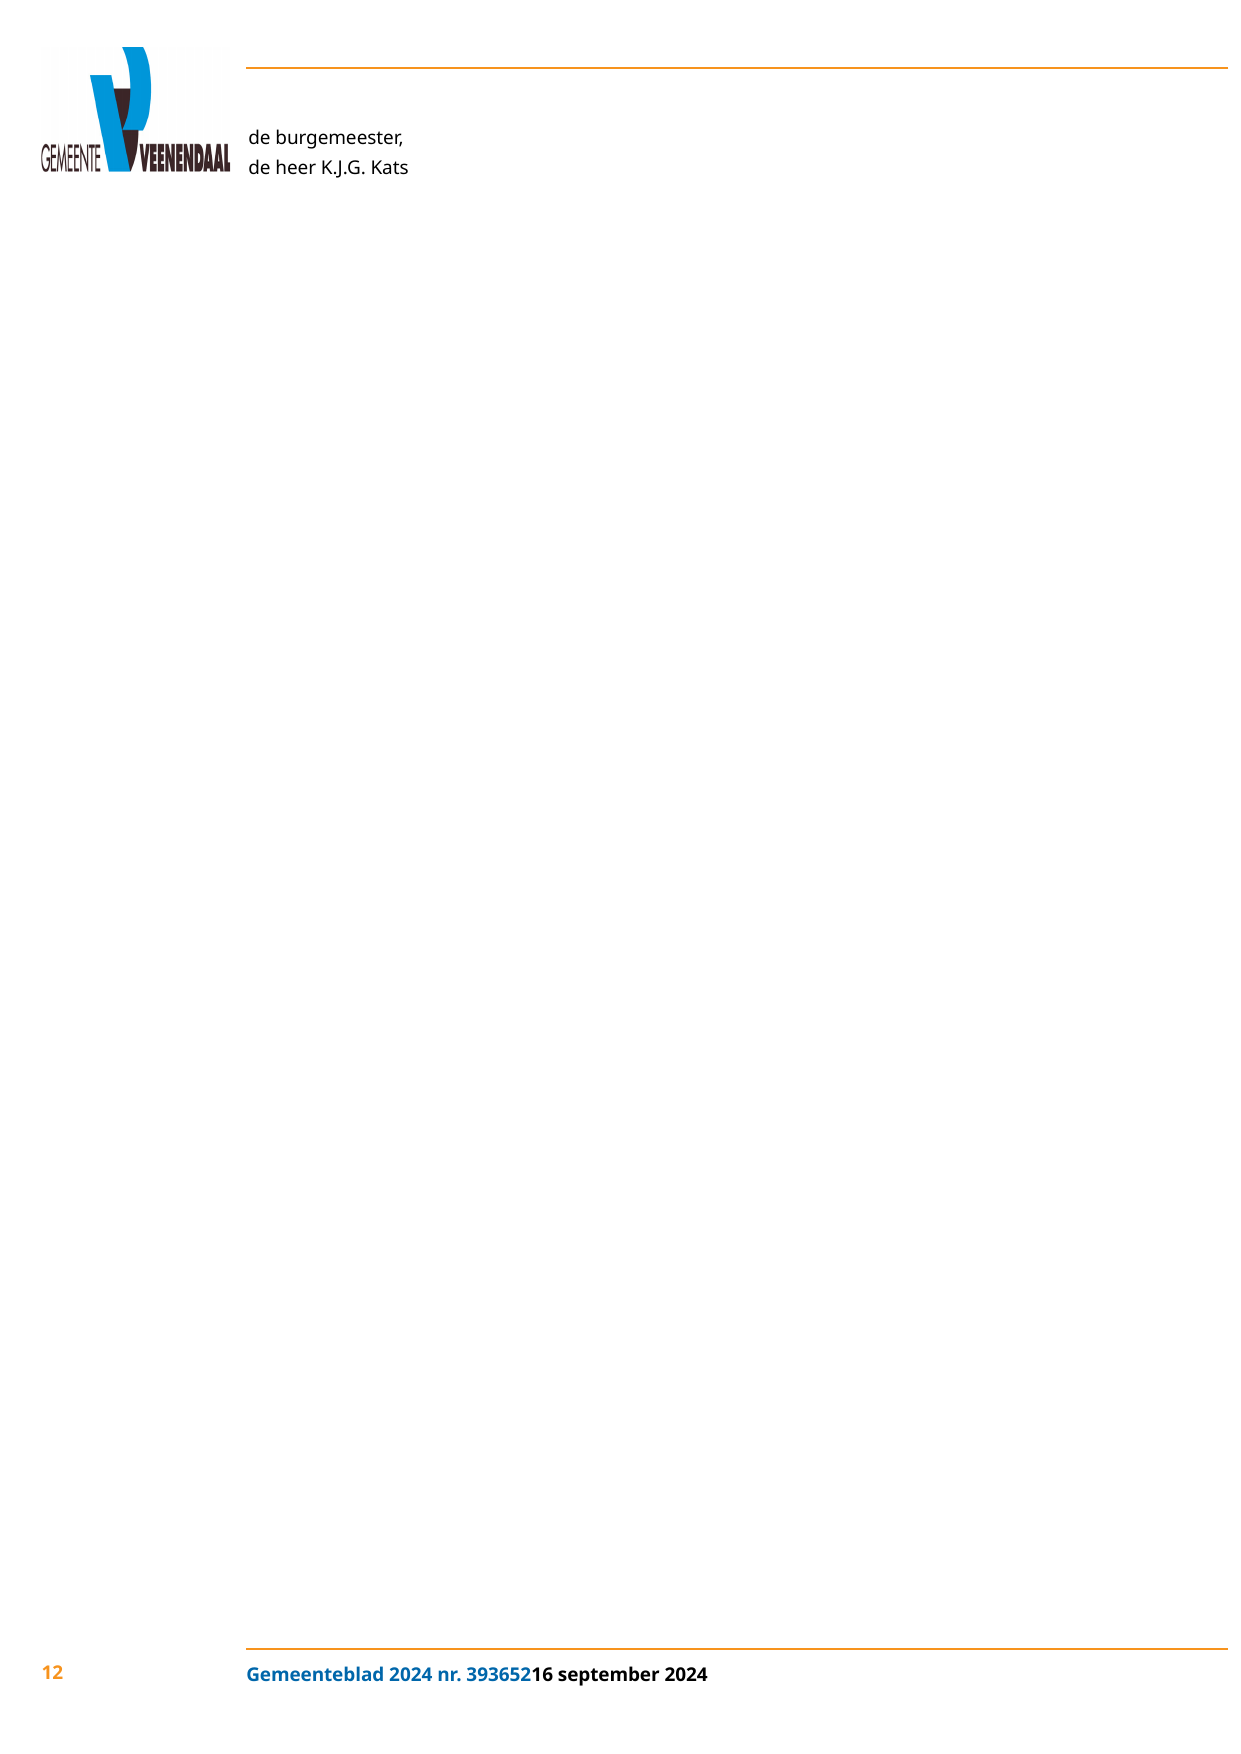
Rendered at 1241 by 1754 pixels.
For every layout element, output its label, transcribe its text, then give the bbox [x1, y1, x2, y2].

text de burgemeester, [248, 124, 1152, 150]
text de heer K.J.G. Kats [248, 154, 1152, 180]
picture [123, 47, 231, 172]
picture [41, 47, 130, 172]
